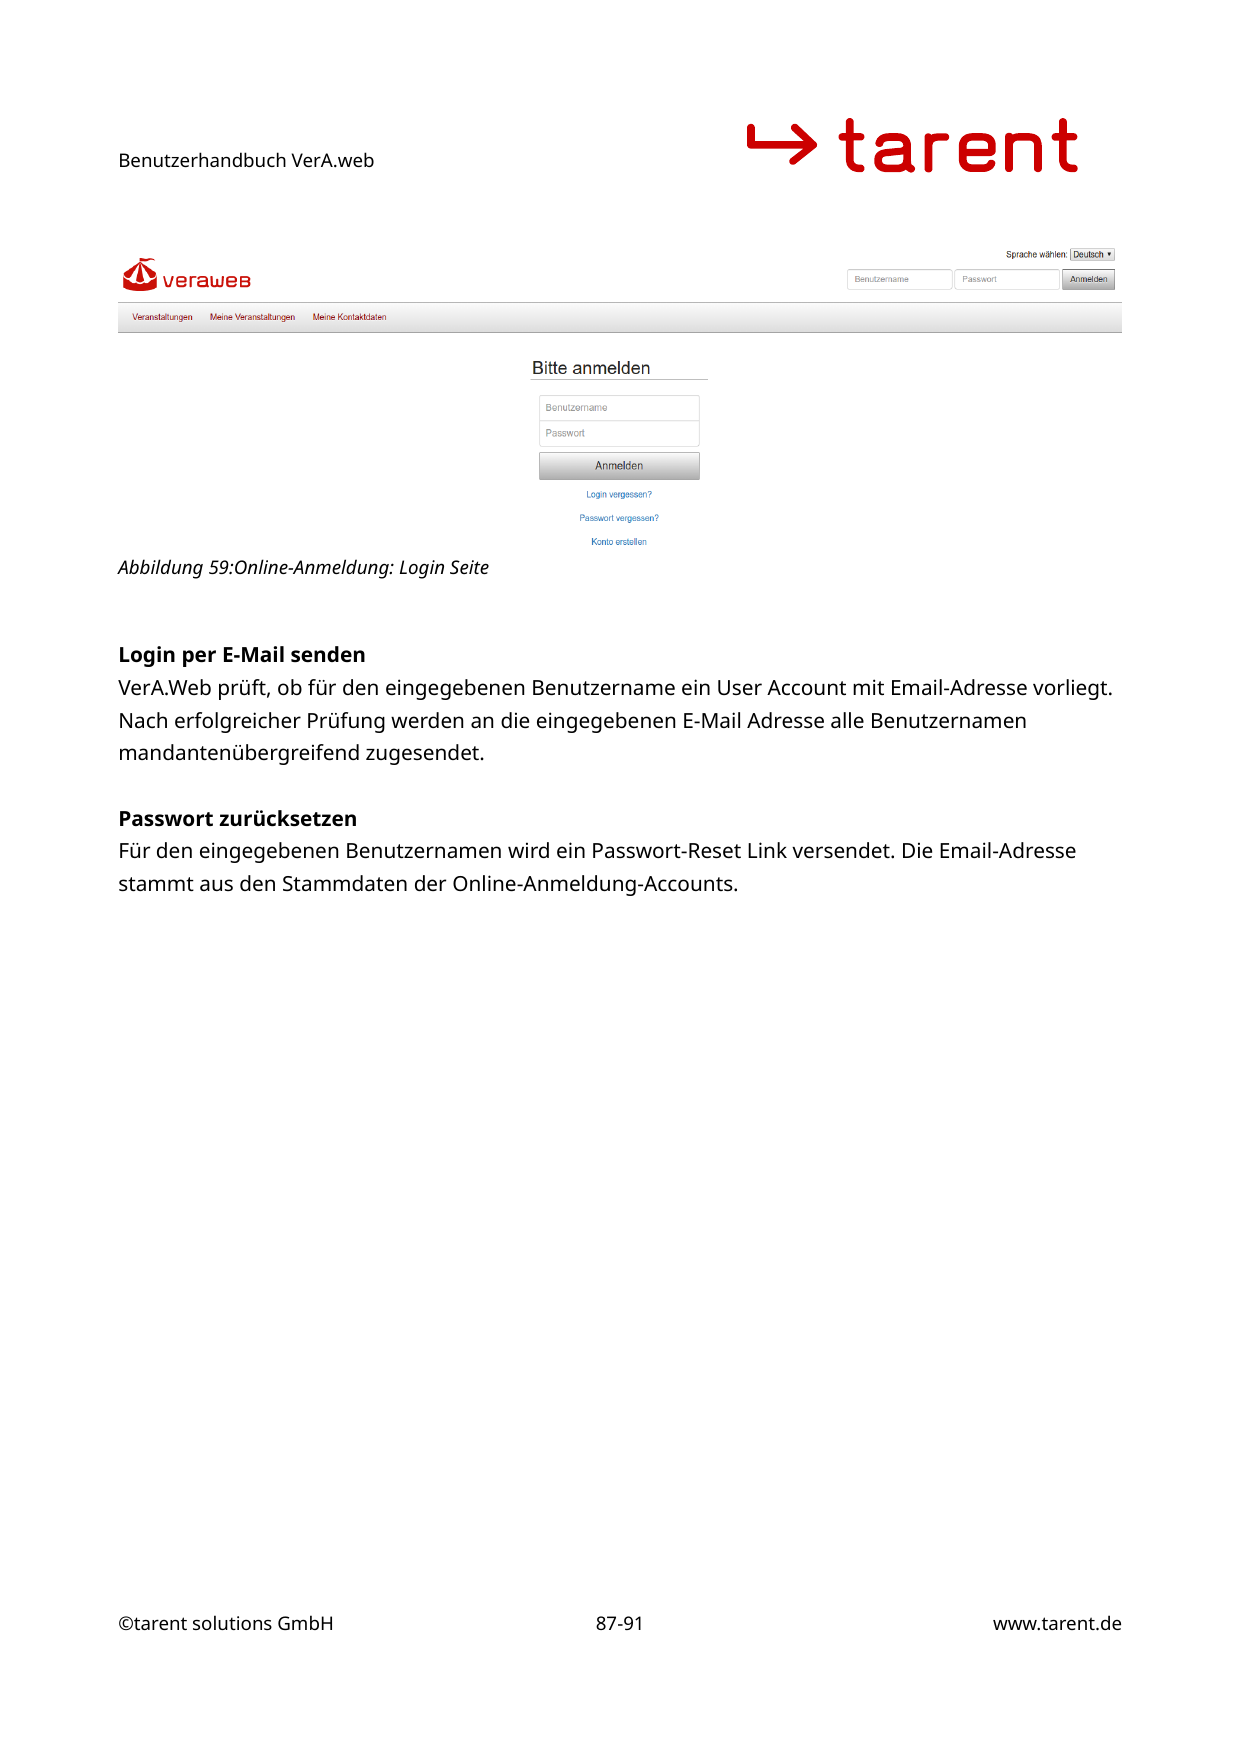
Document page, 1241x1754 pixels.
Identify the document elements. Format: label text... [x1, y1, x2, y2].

text Passwort zurücksetzen [118, 804, 1122, 832]
picture [118, 244, 1122, 551]
text Für den eingegebenen Benutzernamen wird ein Passwort-Reset Link versendet. Die Email-Adresse stammt aus den Stammdaten der Online-Anmeldung-Accounts. [118, 836, 1122, 897]
text Login per E-Mail senden [118, 641, 1122, 669]
text VerA.Web prüft, ob für den eingegebenen Benutzername ein User Account mit Email-Adresse vorliegt. Nach erfolgreicher Prüfung werden an die eingegebenen E-Mail Adresse alle Benutzernamen mandantenübergreifend zugesendet. [118, 673, 1122, 767]
text Abbildung 59:Online-Anmeldung: Login Seite [118, 551, 1122, 580]
